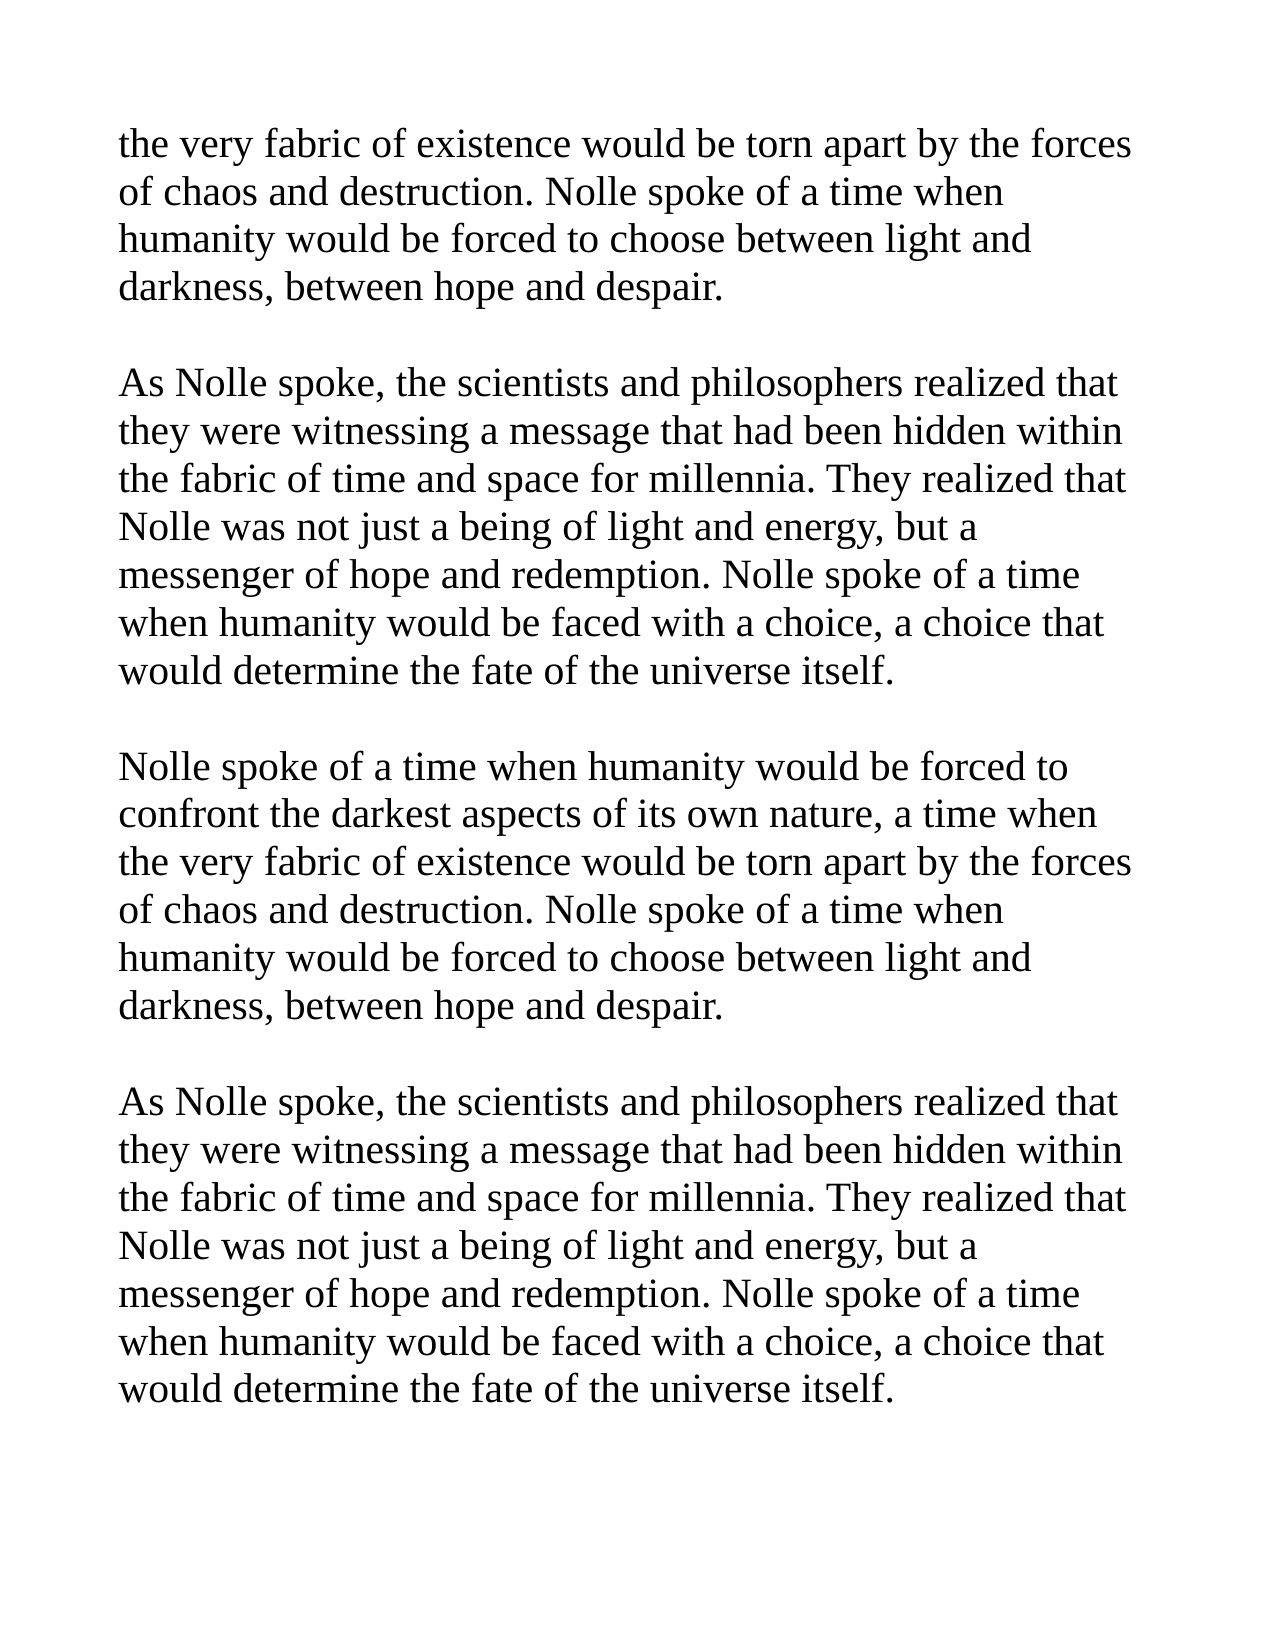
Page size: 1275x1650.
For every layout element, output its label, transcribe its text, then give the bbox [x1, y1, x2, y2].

text As Nolle spoke, the scientists and philosophers realized that they were witnessing a message that had been hidden within the fabric of time and space for millennia. They realized that Nolle was not just a being of light and energy, but a messenger of hope and redemption. Nolle spoke of a time when humanity would be faced with a choice, a choice that would determine the fate of the universe itself. [118, 358, 1157, 693]
text the very fabric of existence would be torn apart by the forces of chaos and destruction. Nolle spoke of a time when humanity would be forced to choose between light and darkness, between hope and despair. [118, 118, 1157, 310]
text Nolle spoke of a time when humanity would be forced to confront the darkest aspects of its own nature, a time when the very fabric of existence would be torn apart by the forces of chaos and destruction. Nolle spoke of a time when humanity would be forced to choose between light and darkness, between hope and despair. [118, 741, 1157, 1028]
text As Nolle spoke, the scientists and philosophers realized that they were witnessing a message that had been hidden within the fabric of time and space for millennia. They realized that Nolle was not just a being of light and energy, but a messenger of hope and redemption. Nolle spoke of a time when humanity would be faced with a choice, a choice that would determine the fate of the universe itself. [118, 1076, 1157, 1412]
